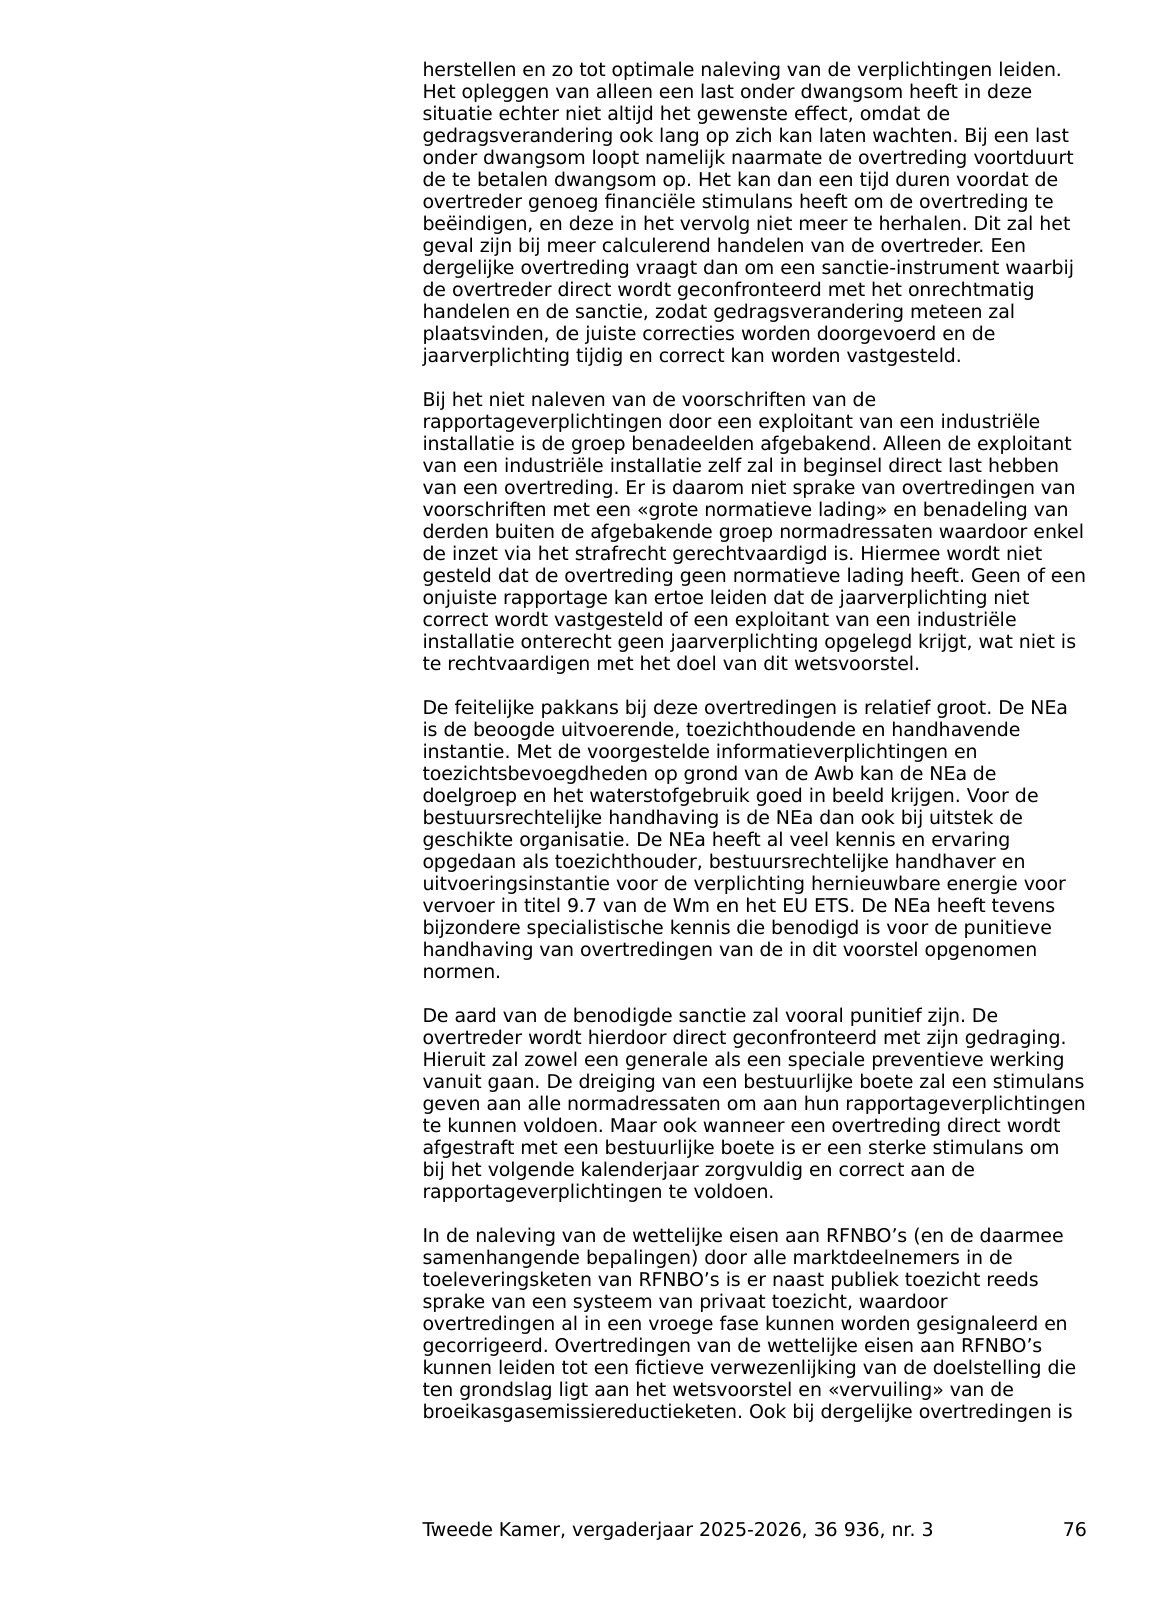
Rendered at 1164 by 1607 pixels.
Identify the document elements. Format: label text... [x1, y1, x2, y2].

text De aard van de benodigde sanctie zal vooral punitief zijn. De overtreder wordt hierdoor direct geconfronteerd met zijn gedraging. Hieruit zal zowel een generale als een speciale preventieve werking vanuit gaan. De dreiging van een bestuurlijke boete zal een stimulans geven aan alle normadressaten om aan hun rapportageverplichtingen te kunnen voldoen. Maar ook wanneer een overtreding direct wordt afgestraft met een bestuurlijke boete is er een sterke stimulans om bij het volgende kalenderjaar zorgvuldig en correct aan de rapportageverplichtingen te voldoen. [422, 1005, 1087, 1203]
text De feitelijke pakkans bij deze overtredingen is relatief groot. De NEa is de beoogde uitvoerende, toezichthoudende en handhavende instantie. Met de voorgestelde informatieverplichtingen en toezichtsbevoegdheden op grond van de Awb kan de NEa de doelgroep en het waterstofgebruik goed in beeld krijgen. Voor de bestuursrechtelijke handhaving is de NEa dan ook bij uitstek de geschikte organisatie. De NEa heeft al veel kennis en ervaring opgedaan als toezichthouder, bestuursrechtelijke handhaver en uitvoeringsinstantie voor de verplichting hernieuwbare energie voor vervoer in titel 9.7 van de Wm en het EU ETS. De NEa heeft tevens bijzondere specialistische kennis die benodigd is voor de punitieve handhaving van overtredingen van de in dit voorstel opgenomen normen. [422, 697, 1087, 983]
text Bij het niet naleven van de voorschriften van de rapportageverplichtingen door een exploitant van een industriële installatie is de groep benadeelden afgebakend. Alleen de exploitant van een industriële installatie zelf zal in beginsel direct last hebben van een overtreding. Er is daarom niet sprake van overtredingen van voorschriften met een «grote normatieve lading» en benadeling van derden buiten de afgebakende groep normadressaten waardoor enkel de inzet via het strafrecht gerechtvaardigd is. Hiermee wordt niet gesteld dat de overtreding geen normatieve lading heeft. Geen of een onjuiste rapportage kan ertoe leiden dat de jaarverplichting niet correct wordt vastgesteld of een exploitant van een industriële installatie onterecht geen jaarverplichting opgelegd krijgt, wat niet is te rechtvaardigen met het doel van dit wetsvoorstel. [422, 389, 1087, 675]
text In de naleving van de wettelijke eisen aan RFNBO’s (en de daarmee samenhangende bepalingen) door alle marktdeelnemers in de toeleveringsketen van RFNBO’s is er naast publiek toezicht reeds sprake van een systeem van privaat toezicht, waardoor overtredingen al in een vroege fase kunnen worden gesignaleerd en gecorrigeerd. Overtredingen van de wettelijke eisen aan RFNBO’s kunnen leiden tot een fictieve verwezenlijking van de doelstelling die ten grondslag ligt aan het wetsvoorstel en «vervuiling» van de broeikasgasemissiereductieketen. Ook bij dergelijke overtredingen is [422, 1225, 1087, 1423]
text herstellen en zo tot optimale naleving van de verplichtingen leiden. Het opleggen van alleen een last onder dwangsom heeft in deze situatie echter niet altijd het gewenste effect, omdat de gedragsverandering ook lang op zich kan laten wachten. Bij een last onder dwangsom loopt namelijk naarmate de overtreding voortduurt de te betalen dwangsom op. Het kan dan een tijd duren voordat de overtreder genoeg financiële stimulans heeft om de overtreding te beëindigen, en deze in het vervolg niet meer te herhalen. Dit zal het geval zijn bij meer calculerend handelen van de overtreder. Een dergelijke overtreding vraagt dan om een sanctie-instrument waarbij de overtreder direct wordt geconfronteerd met het onrechtmatig handelen en de sanctie, zodat gedragsverandering meteen zal plaatsvinden, de juiste correcties worden doorgevoerd en de jaarverplichting tijdig en correct kan worden vastgesteld. [422, 59, 1087, 367]
